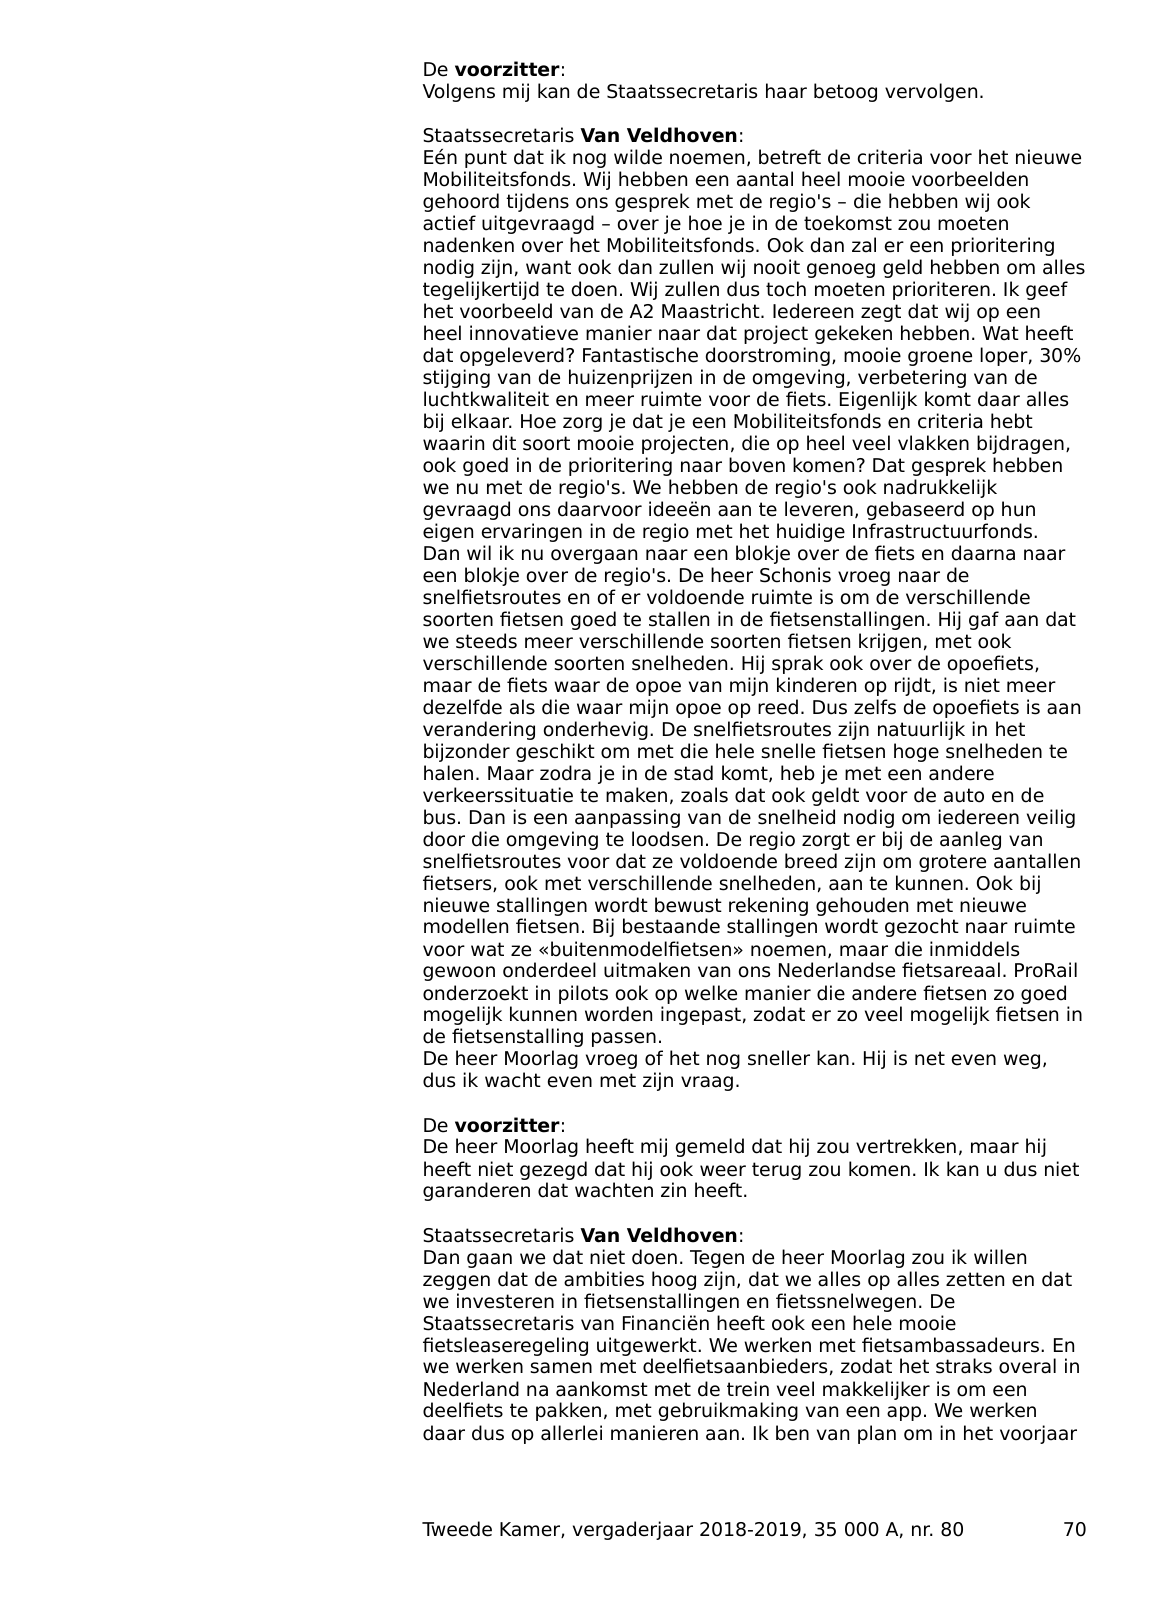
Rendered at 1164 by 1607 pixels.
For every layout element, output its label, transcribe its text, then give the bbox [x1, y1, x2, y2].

text De voorzitter: [422, 1114, 1087, 1136]
text Volgens mij kan de Staatssecretaris haar betoog vervolgen. [422, 81, 1087, 103]
text Staatssecretaris Van Veldhoven: [422, 125, 1087, 147]
text Staatssecretaris Van Veldhoven: [422, 1224, 1087, 1247]
text Dan gaan we dat niet doen. Tegen de heer Moorlag zou ik willen zeggen dat de ambities hoog zijn, dat we alles op alles zetten en dat we investeren in fietsenstallingen en fietssnelwegen. De Staatssecretaris van Financiën heeft ook een hele mooie fietsleaseregeling uitgewerkt. We werken met fietsambassadeurs. En we werken samen met deelfietsaanbieders, zodat het straks overal in Nederland na aankomst met de trein veel makkelijker is om een deelfiets te pakken, met gebruikmaking van een app. We werken daar dus op allerlei manieren aan. Ik ben van plan om in het voorjaar [422, 1247, 1087, 1444]
text Dan wil ik nu overgaan naar een blokje over de fiets en daarna naar een blokje over de regio's. De heer Schonis vroeg naar de snelfietsroutes en of er voldoende ruimte is om de verschillende soorten fietsen goed te stallen in de fietsenstallingen. Hij gaf aan dat we steeds meer verschillende soorten fietsen krijgen, met ook verschillende soorten snelheden. Hij sprak ook over de opoefiets, maar de fiets waar de opoe van mijn kinderen op rijdt, is niet meer dezelfde als die waar mijn opoe op reed. Dus zelfs de opoefiets is aan verandering onderhevig. De snelfietsroutes zijn natuurlijk in het bijzonder geschikt om met die hele snelle fietsen hoge snelheden te halen. Maar zodra je in de stad komt, heb je met een andere verkeerssituatie te maken, zoals dat ook geldt voor de auto en de bus. Dan is een aanpassing van de snelheid nodig om iedereen veilig door die omgeving te loodsen. De regio zorgt er bij de aanleg van snelfietsroutes voor dat ze voldoende breed zijn om grotere aantallen fietsers, ook met verschillende snelheden, aan te kunnen. Ook bij nieuwe stallingen wordt bewust rekening gehouden met nieuwe modellen fietsen. Bij bestaande stallingen wordt gezocht naar ruimte voor wat ze «buitenmodelfietsen» noemen, maar die inmiddels gewoon onderdeel uitmaken van ons Nederlandse fietsareaal. ProRail onderzoekt in pilots ook op welke manier die andere fietsen zo goed mogelijk kunnen worden ingepast, zodat er zo veel mogelijk fietsen in de fietsenstalling passen. [422, 543, 1087, 1048]
text De heer Moorlag vroeg of het nog sneller kan. Hij is net even weg, dus ik wacht even met zijn vraag. [422, 1048, 1087, 1092]
text Eén punt dat ik nog wilde noemen, betreft de criteria voor het nieuwe Mobiliteitsfonds. Wij hebben een aantal heel mooie voorbeelden gehoord tijdens ons gesprek met de regio's – die hebben wij ook actief uitgevraagd – over je hoe je in de toekomst zou moeten nadenken over het Mobiliteitsfonds. Ook dan zal er een prioritering nodig zijn, want ook dan zullen wij nooit genoeg geld hebben om alles tegelijkertijd te doen. Wij zullen dus toch moeten prioriteren. Ik geef het voorbeeld van de A2 Maastricht. Iedereen zegt dat wij op een heel innovatieve manier naar dat project gekeken hebben. Wat heeft dat opgeleverd? Fantastische doorstroming, mooie groene loper, 30% stijging van de huizenprijzen in de omgeving, verbetering van de luchtkwaliteit en meer ruimte voor de fiets. Eigenlijk komt daar alles bij elkaar. Hoe zorg je dat je een Mobiliteitsfonds en criteria hebt waarin dit soort mooie projecten, die op heel veel vlakken bijdragen, ook goed in de prioritering naar boven komen? Dat gesprek hebben we nu met de regio's. We hebben de regio's ook nadrukkelijk gevraagd ons daarvoor ideeën aan te leveren, gebaseerd op hun eigen ervaringen in de regio met het huidige Infrastructuurfonds. [422, 147, 1087, 543]
text De voorzitter: [422, 59, 1087, 81]
text De heer Moorlag heeft mij gemeld dat hij zou vertrekken, maar hij heeft niet gezegd dat hij ook weer terug zou komen. Ik kan u dus niet garanderen dat wachten zin heeft. [422, 1136, 1087, 1202]
